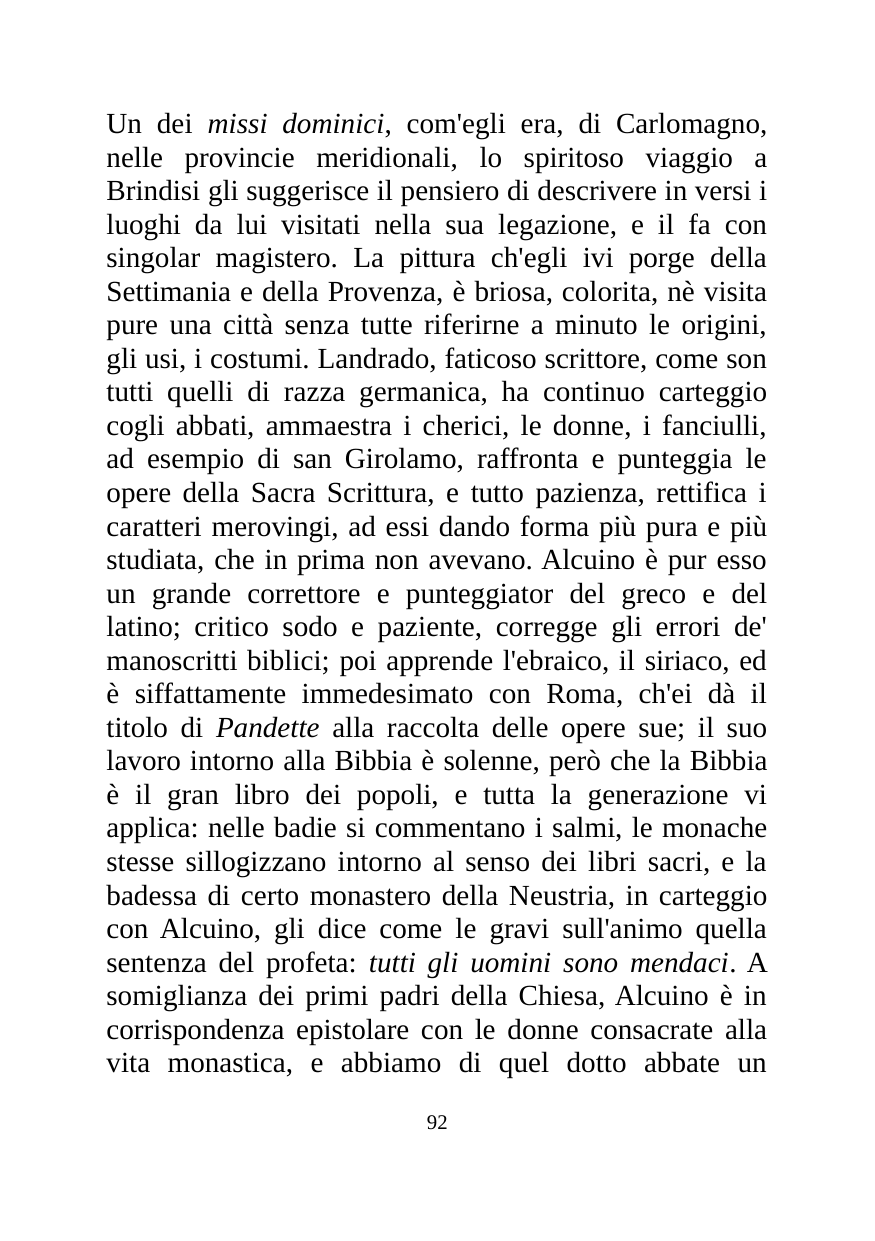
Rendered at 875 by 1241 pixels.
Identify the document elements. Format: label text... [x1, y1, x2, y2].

text Un dei missi dominici, com'egli era, di Carlomagno, nelle provincie meridionali, lo spiritoso viaggio a Brindisi gli suggerisce il pensiero di descrivere in versi i luoghi da lui visitati nella sua legazione, e il fa con singolar magistero. La pittura ch'egli ivi porge della Settimania e della Provenza, è briosa, colorita, nè visita pure una città senza tutte riferirne a minuto le origini, gli usi, i costumi. Landrado, faticoso scrittore, come son tutti quelli di razza germanica, ha continuo carteggio cogli abbati, ammaestra i cherici, le donne, i fanciulli, ad esempio di san Girolamo, raffronta e punteggia le opere della Sacra Scrittura, e tutto pazienza, rettifica i caratteri merovingi, ad essi dando forma più pura e più studiata, che in prima non avevano. Alcuino è pur esso un grande correttore e punteggiator del greco e del latino; critico sodo e paziente, corregge gli errori de' manoscritti biblici; poi apprende l'ebraico, il siriaco, ed è siffattamente immedesimato con Roma, ch'ei dà il titolo di Pandette alla raccolta delle opere sue; il suo lavoro intorno alla Bibbia è solenne, però che la Bibbia è il gran libro dei popoli, e tutta la generazione vi applica: nelle badie si commentano i salmi, le monache stesse sillogizzano intorno al senso dei libri sacri, e la badessa di certo monastero della Neustria, in carteggio con Alcuino, gli dice come le gravi sull'animo quella sentenza del profeta: tutti gli uomini sono mendaci. A somiglianza dei primi padri della Chiesa, Alcuino è in corrispondenza epistolare con le donne consacrate alla vita monastica, e abbiamo di quel dotto abbate un [106, 106, 768, 1079]
